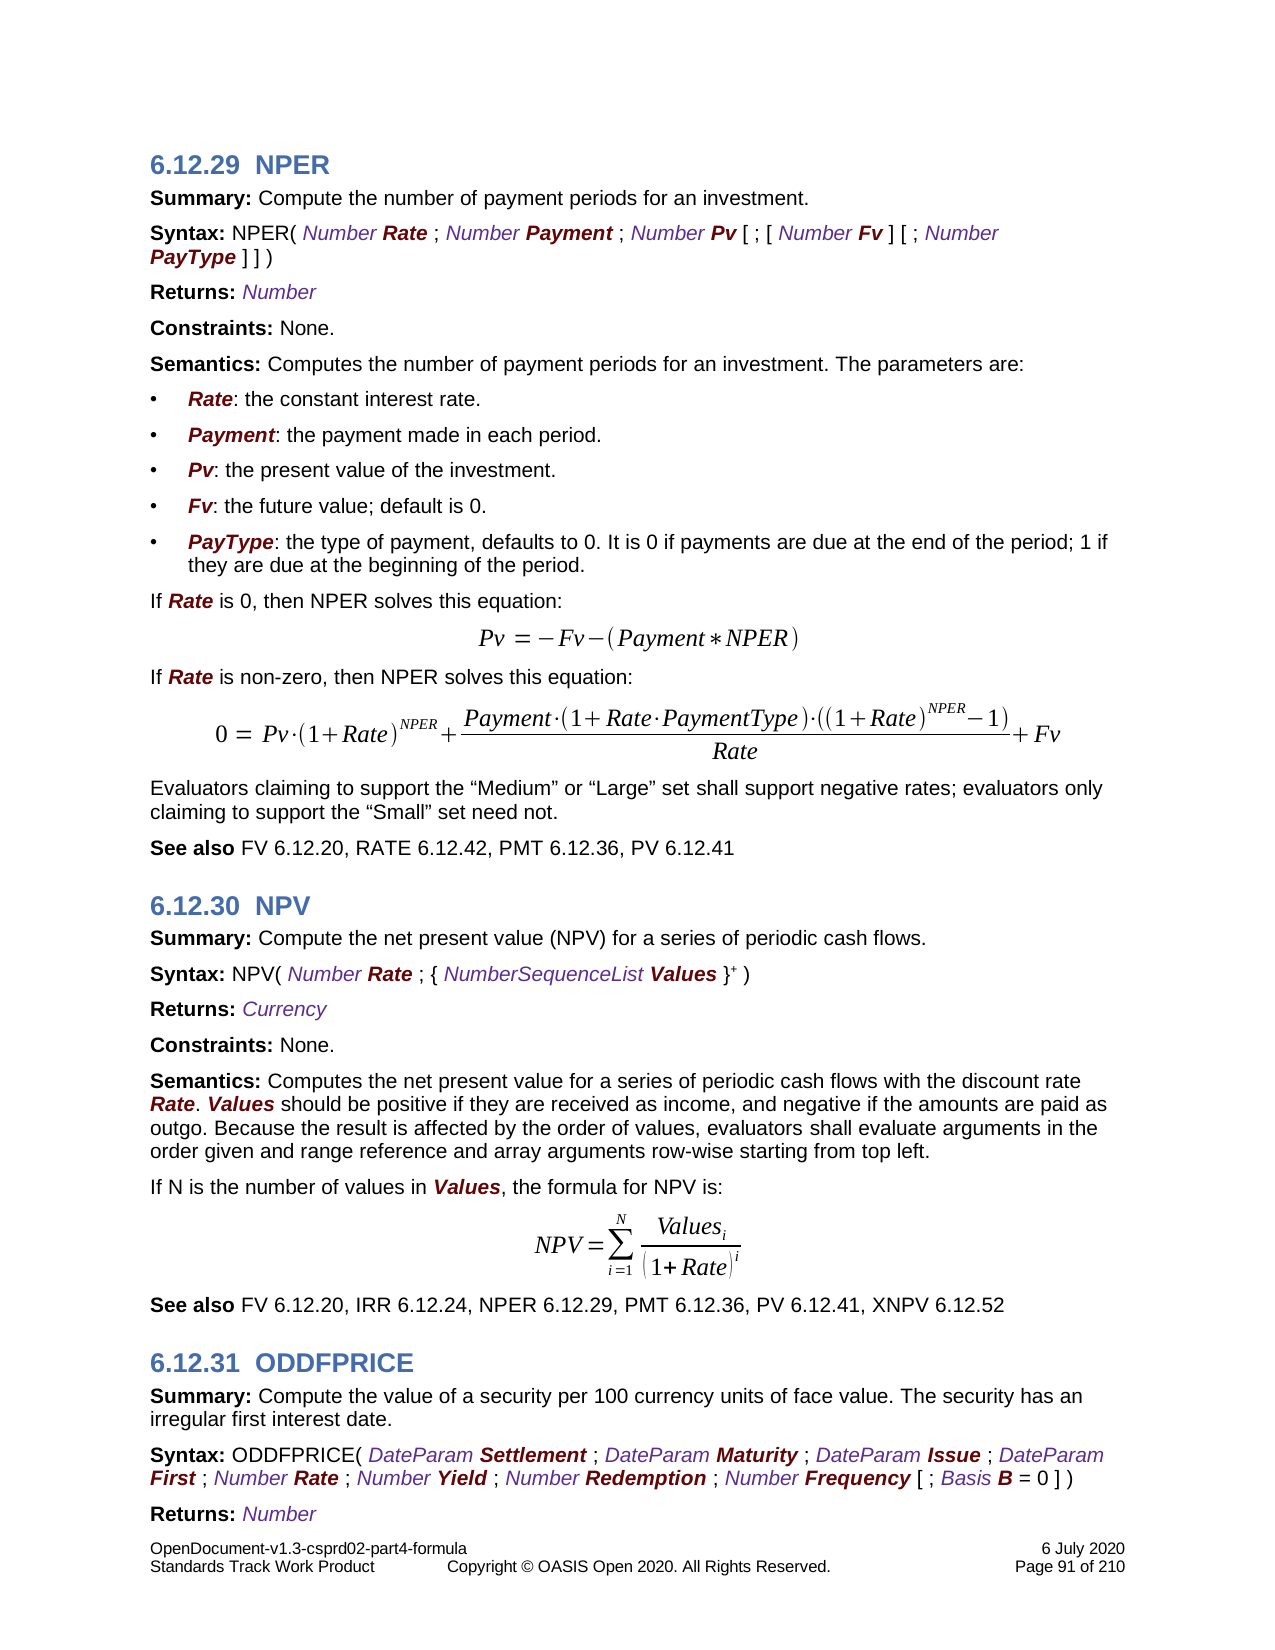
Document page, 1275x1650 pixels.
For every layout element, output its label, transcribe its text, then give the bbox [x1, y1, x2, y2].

text Semantics: Computes the net present value for a series of periodic cash flows with the discount rate Rate. Values should be positive if they are received as income, and negative if the amounts are paid as outgo. Because the result is affected by the order of values, evaluators shall evaluate arguments in the order given and range reference and array arguments row-wise starting from top left. [150, 1069, 1125, 1163]
list Rate: the constant interest rate. [150, 388, 1125, 411]
text See also FV 6.12.20, IRR 6.12.24, NPER 6.12.29, PMT 6.12.36, PV 6.12.41, XNPV 6.12.52 [150, 1293, 1125, 1317]
text Semantics: Computes the number of payment periods for an investment. The parameters are: [150, 352, 1125, 376]
text Constraints: None. [150, 1033, 1125, 1057]
text Summary: Compute the net present value (NPV) for a series of periodic cash flows. [150, 927, 1125, 950]
list Payment: the payment made in each period. [150, 423, 1125, 447]
subtitle NPV [150, 891, 1125, 921]
text Summary: Compute the value of a security per 100 currency units of face value. The security has an irregular first interest date. [150, 1384, 1125, 1431]
text Returns: Number [150, 1502, 1125, 1526]
text If Rate is 0, then NPER solves this equation: [150, 589, 1125, 613]
list PayType: the type of payment, defaults to 0. It is 0 if payments are due at the end of the period; 1 if they are due at the beginning of the period. [150, 530, 1125, 577]
text If Rate is non-zero, then NPER solves this equation: [150, 666, 1125, 689]
text Summary: Compute the number of payment periods for an investment. [150, 186, 1125, 209]
text Returns: Number [150, 281, 1125, 304]
subtitle ODDFPRICE [150, 1348, 1125, 1378]
text Evaluators claiming to support the “Medium” or “Large” set shall support negative rates; evaluators only claiming to support the “Small” set need not. [150, 777, 1125, 824]
text Syntax: NPV( Number Rate ; { NumberSequenceList Values }+ ) [150, 962, 1125, 986]
text See also FV 6.12.20, RATE 6.12.42, PMT 6.12.36, PV 6.12.41 [150, 836, 1125, 859]
text Syntax: ODDFPRICE( DateParam Settlement ; DateParam Maturity ; DateParam Issue ; DateParam First ; Number Rate ; Number Yield ; Number Redemption ; Number Frequency [ ; Basis B = 0 ] ) [150, 1443, 1125, 1490]
text Syntax: NPER( Number Rate ; Number Payment ; Number Pv [ ; [ Number Fv ] [ ; Number PayType ] ] ) [150, 222, 1125, 269]
list Pv: the present value of the investment. [150, 459, 1125, 482]
subtitle NPER [150, 150, 1125, 180]
text If N is the number of values in Values, the formula for NPV is: [150, 1175, 1125, 1199]
text Returns: Currency [150, 998, 1125, 1021]
list Fv: the future value; default is 0. [150, 494, 1125, 518]
text Constraints: None. [150, 316, 1125, 340]
